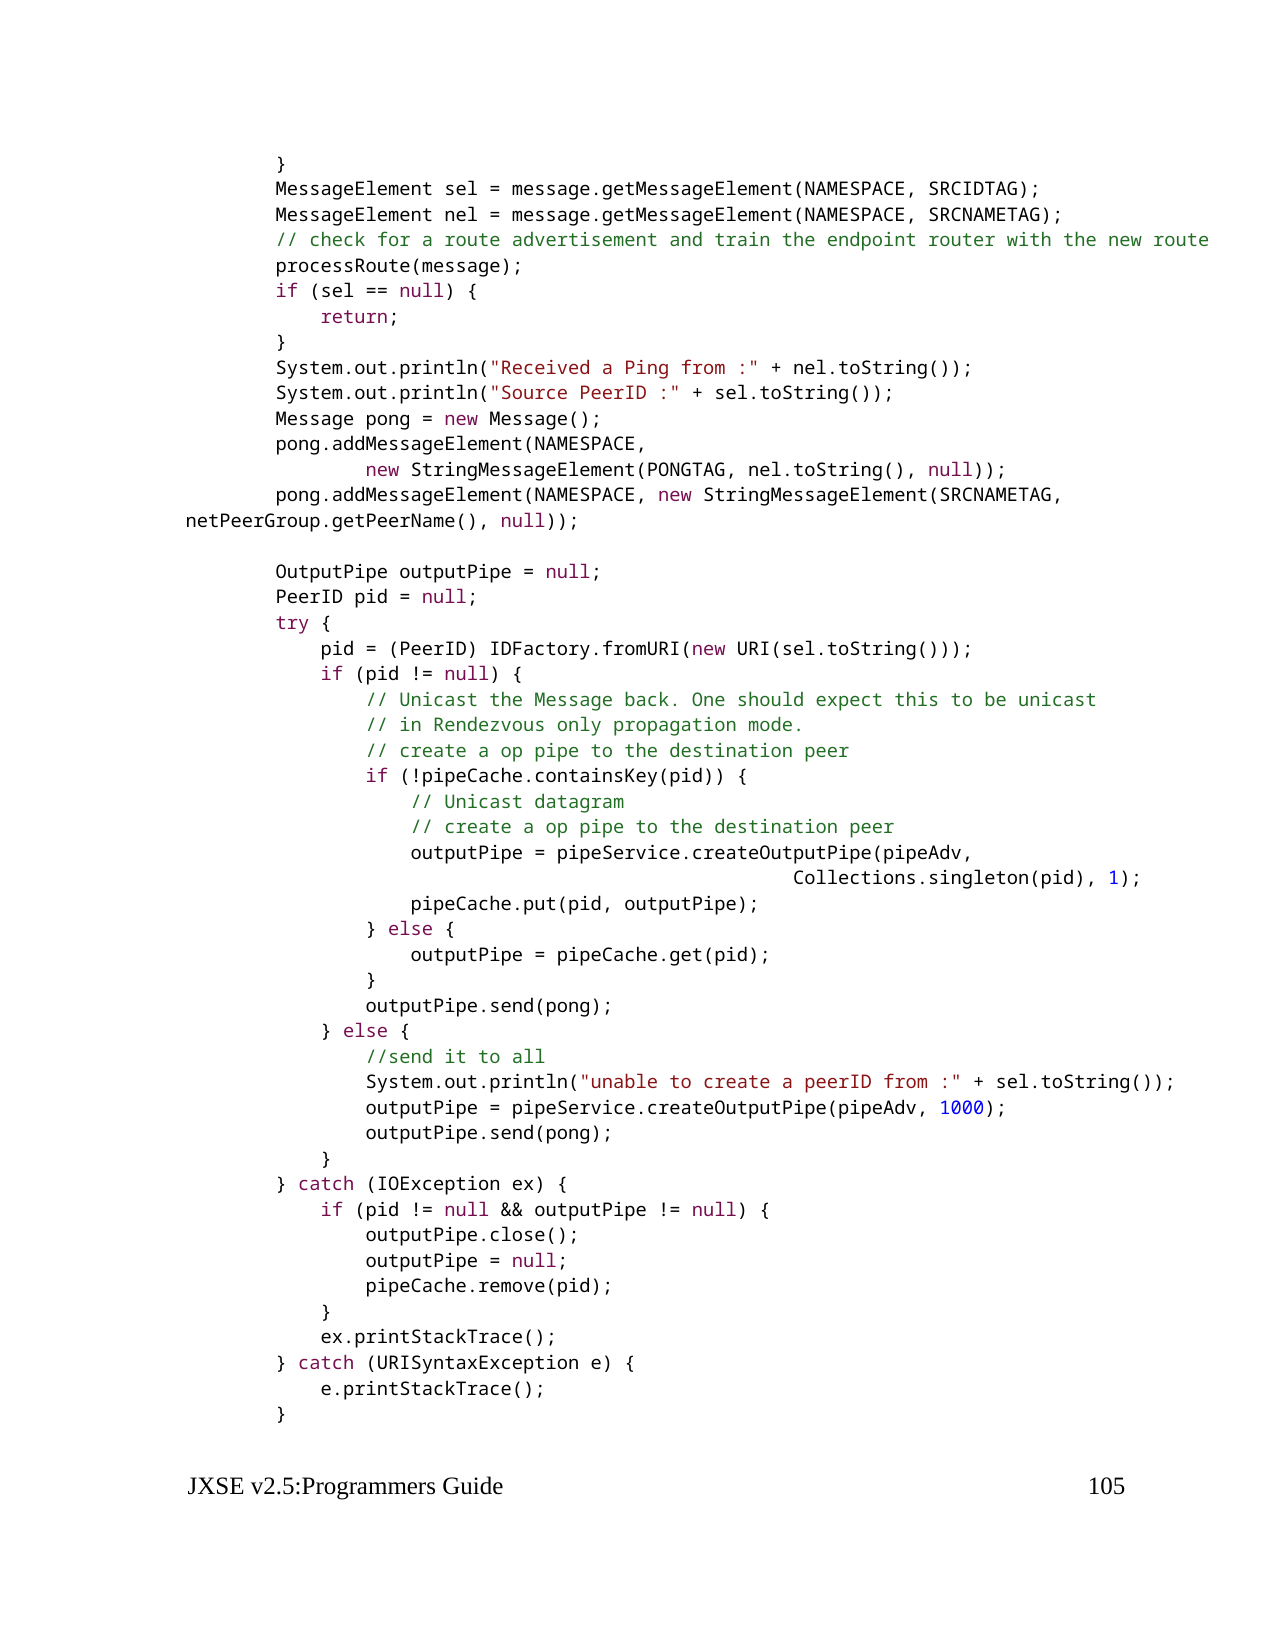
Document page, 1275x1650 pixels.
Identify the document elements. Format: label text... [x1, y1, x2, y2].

text // Unicast datagram [185, 788, 1274, 813]
text Collections.singleton(pid), 1); [185, 864, 1274, 890]
text } [185, 967, 1274, 992]
text e.printStackTrace(); [185, 1375, 1274, 1401]
text outputPipe = pipeService.createOutputPipe(pipeAdv, 1000); [185, 1094, 1274, 1120]
text // create a op pipe to the destination peer [185, 813, 1274, 839]
text if (!pipeCache.containsKey(pid)) { [185, 762, 1274, 788]
text } [185, 1401, 1274, 1426]
text outputPipe = pipeCache.get(pid); [185, 941, 1274, 967]
text pipeCache.remove(pid); [185, 1273, 1274, 1298]
text // check for a route advertisement and train the endpoint router with the new route [185, 227, 1274, 252]
text ex.printStackTrace(); [185, 1324, 1274, 1349]
text // in Rendezvous only propagation mode. [185, 711, 1274, 737]
text } [185, 150, 1274, 176]
text } catch (URISyntaxException e) { [185, 1349, 1274, 1375]
text outputPipe = pipeService.createOutputPipe(pipeAdv, [185, 839, 1274, 864]
text MessageElement nel = message.getMessageElement(NAMESPACE, SRCNAMETAG); [185, 201, 1274, 227]
text } [185, 1298, 1274, 1324]
text if (pid != null) { [185, 660, 1274, 686]
text Message pong = new Message(); [185, 405, 1274, 431]
text outputPipe.send(pong); [185, 992, 1274, 1018]
text if (sel == null) { [185, 278, 1274, 303]
text PeerID pid = null; [185, 584, 1274, 609]
text } [185, 329, 1274, 354]
text pong.addMessageElement(NAMESPACE, [185, 431, 1274, 456]
text new StringMessageElement(PONGTAG, nel.toString(), null)); [185, 456, 1274, 482]
text processRoute(message); [185, 252, 1274, 278]
text } catch (IOException ex) { [185, 1171, 1274, 1196]
text return; [185, 303, 1274, 329]
text try { [185, 609, 1274, 635]
text System.out.println("Source PeerID :" + sel.toString()); [185, 380, 1274, 405]
text pong.addMessageElement(NAMESPACE, new StringMessageElement(SRCNAMETAG, netPeerGroup.getPeerName(), null)); [185, 482, 1274, 533]
text MessageElement sel = message.getMessageElement(NAMESPACE, SRCIDTAG); [185, 176, 1274, 201]
text System.out.println("Received a Ping from :" + nel.toString()); [185, 354, 1274, 380]
text outputPipe.close(); [185, 1222, 1274, 1247]
text outputPipe = null; [185, 1247, 1274, 1273]
text //send it to all [185, 1043, 1274, 1069]
text } else { [185, 1018, 1274, 1043]
text } else { [185, 916, 1274, 941]
text System.out.println("unable to create a peerID from :" + sel.toString()); [185, 1069, 1274, 1094]
text } [185, 1145, 1274, 1171]
text pipeCache.put(pid, outputPipe); [185, 890, 1274, 916]
text pid = (PeerID) IDFactory.fromURI(new URI(sel.toString())); [185, 635, 1274, 660]
text // Unicast the Message back. One should expect this to be unicast [185, 686, 1274, 711]
text OutputPipe outputPipe = null; [185, 558, 1274, 584]
text outputPipe.send(pong); [185, 1120, 1274, 1145]
text if (pid != null && outputPipe != null) { [185, 1196, 1274, 1222]
text // create a op pipe to the destination peer [185, 737, 1274, 762]
